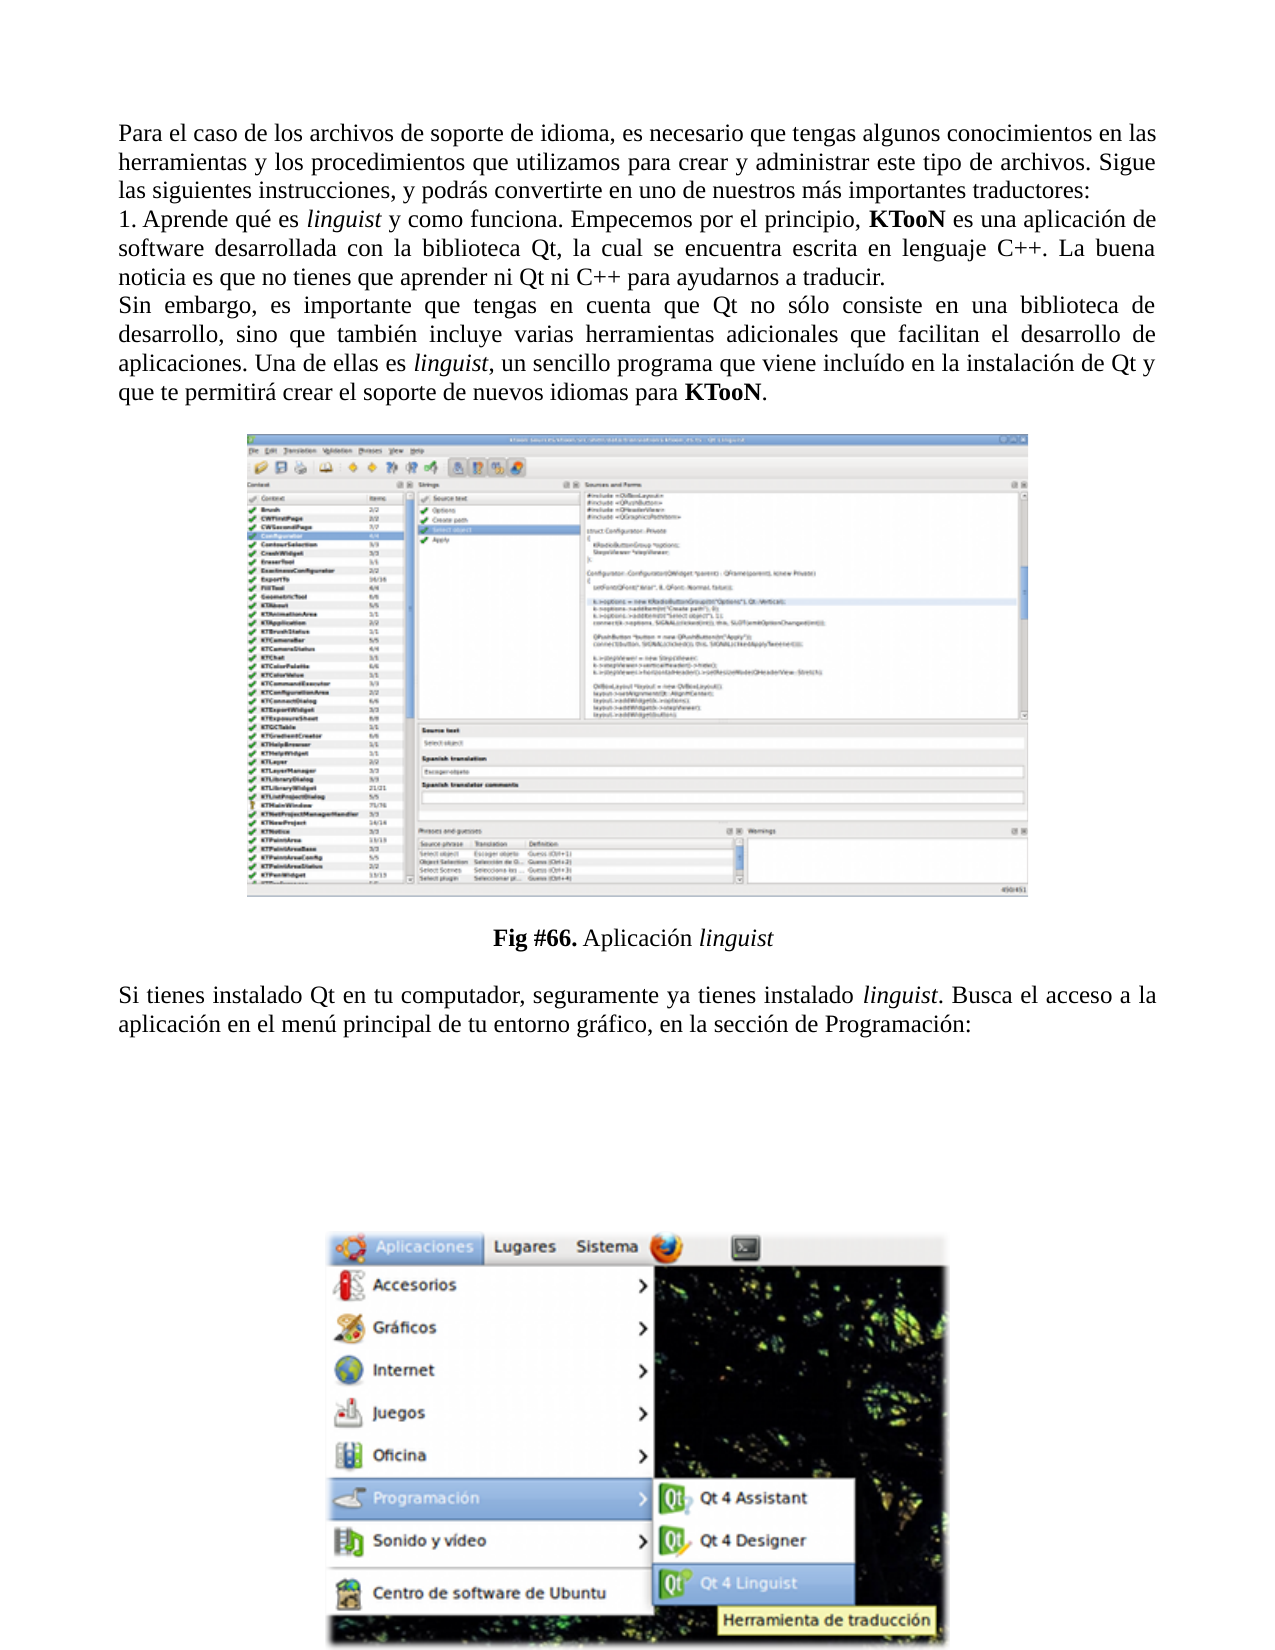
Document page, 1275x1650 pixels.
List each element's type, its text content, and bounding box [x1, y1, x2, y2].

text 1. Aprende qué es linguist y como funciona. Empecemos por el principio, KTooN es una aplicación de software desarrollada con la biblioteca Qt, la cual se encuentra escrita en lenguaje C++. La buena noticia es que no tienes que aprender ni Qt ni C++ para ayudarnos a traducir. [118, 204, 1157, 291]
text Si tienes instalado Qt en tu computador, seguramente ya tienes instalado linguist. Busca el acceso a la aplicación en el menú principal de tu entorno gráfico, en la sección de Programación: [118, 981, 1157, 1038]
picture [247, 434, 1029, 897]
text Para el caso de los archivos de soporte de idioma, es necesario que tengas algunos conocimientos en las herramientas y los procedimientos que utilizamos para crear y administrar este tipo de archivos. Sigue las siguientes instrucciones, y podrás convertirte en uno de nuestros más importantes traductores: [118, 118, 1157, 204]
text Fig #66. Aplicación linguist [118, 923, 1157, 952]
text Sin embargo, es importante que tengas en cuenta que Qt no sólo consiste en una biblioteca de desarrollo, sino que también incluye varias herramientas adicionales que facilitan el desarrollo de aplicaciones. Una de ellas es linguist, un sencillo programa que viene incluído en la instalación de Qt y que te permitirá crear el soporte de nuevos idiomas para KTooN. [118, 291, 1157, 406]
picture [325, 1231, 950, 1650]
